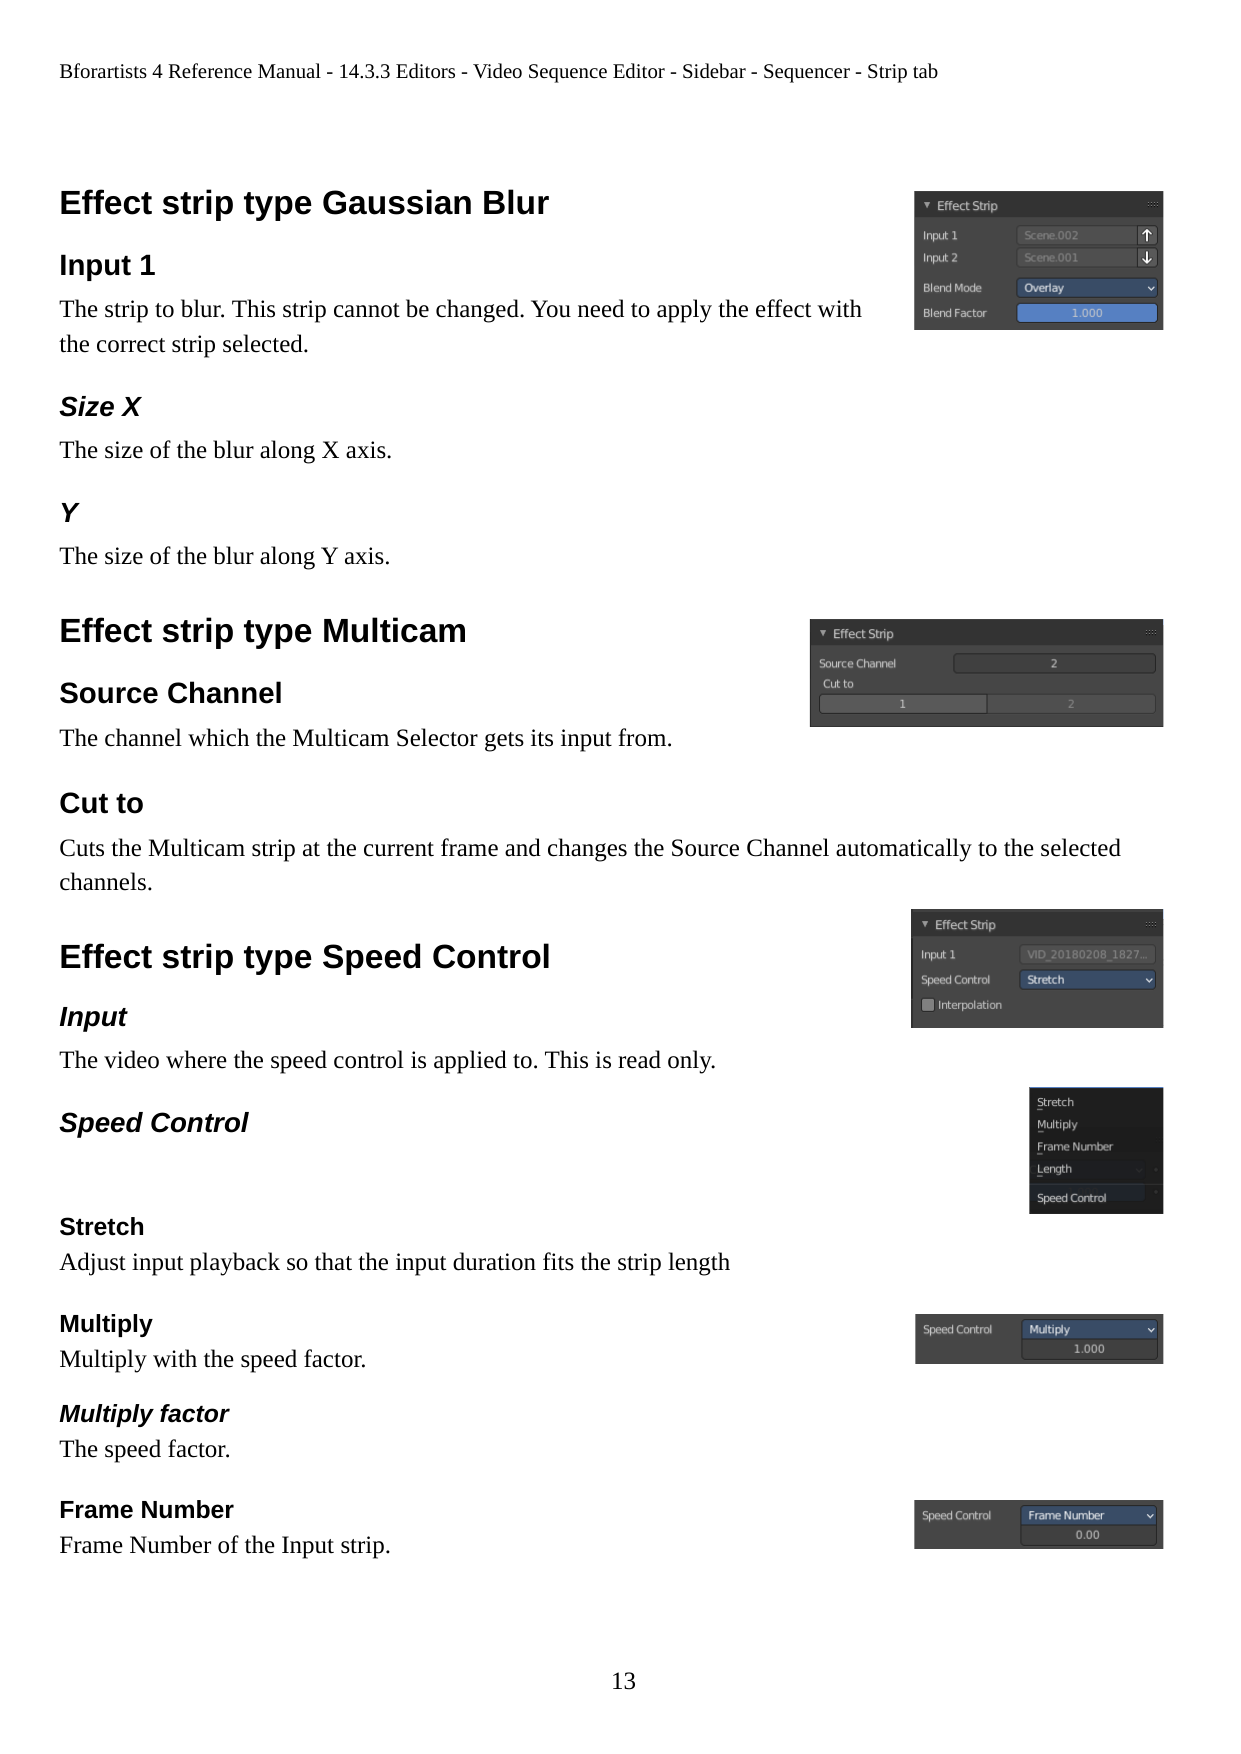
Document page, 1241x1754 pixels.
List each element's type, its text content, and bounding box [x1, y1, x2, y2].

subtitle Effect strip type Gaussian Blur [59, 182, 1181, 221]
subtitle [1164, 248, 1181, 282]
subtitle Input 1 [59, 248, 914, 282]
text Multiply with the speed factor. [59, 1344, 1181, 1372]
subtitle Size X [59, 391, 1181, 422]
picture [915, 1314, 1164, 1364]
picture [911, 909, 1164, 1028]
subtitle Speed Control [59, 1107, 1029, 1138]
subtitle Multiply [59, 1309, 1181, 1337]
subtitle [1164, 1107, 1181, 1138]
subtitle Stretch [59, 1212, 1181, 1241]
text The strip to blur. This strip cannot be changed. You need to apply the effect with the correct strip selected. [59, 294, 1181, 358]
text Frame Number of the Input strip. [59, 1530, 1181, 1559]
text The channel which the Multicam Selector gets its input from. [59, 723, 1181, 751]
text Adjust input playback so that the input duration fits the strip length [59, 1247, 1181, 1276]
picture [914, 1500, 1164, 1549]
picture [809, 619, 1164, 727]
picture [1029, 1087, 1164, 1214]
text The size of the blur along Y axis. [59, 541, 1181, 569]
subtitle [1164, 937, 1181, 976]
text Cuts the Multicam strip at the current frame and changes the Source Channel automatically to the selected channels. [59, 833, 1181, 896]
subtitle Effect strip type Multicam [59, 611, 1181, 649]
text The size of the blur along X axis. [59, 435, 1181, 464]
subtitle Effect strip type Speed Control [59, 937, 911, 976]
subtitle Source Channel [59, 676, 809, 710]
subtitle Input [59, 1001, 1181, 1032]
subtitle Cut to [59, 786, 1181, 820]
subtitle [1164, 676, 1181, 710]
subtitle Multiply factor [59, 1399, 1181, 1427]
picture [914, 191, 1164, 330]
subtitle Y [59, 496, 1181, 528]
text The video where the speed control is applied to. This is read only. [59, 1045, 1181, 1074]
text The speed factor. [59, 1434, 1181, 1462]
subtitle Frame Number [59, 1495, 1181, 1524]
